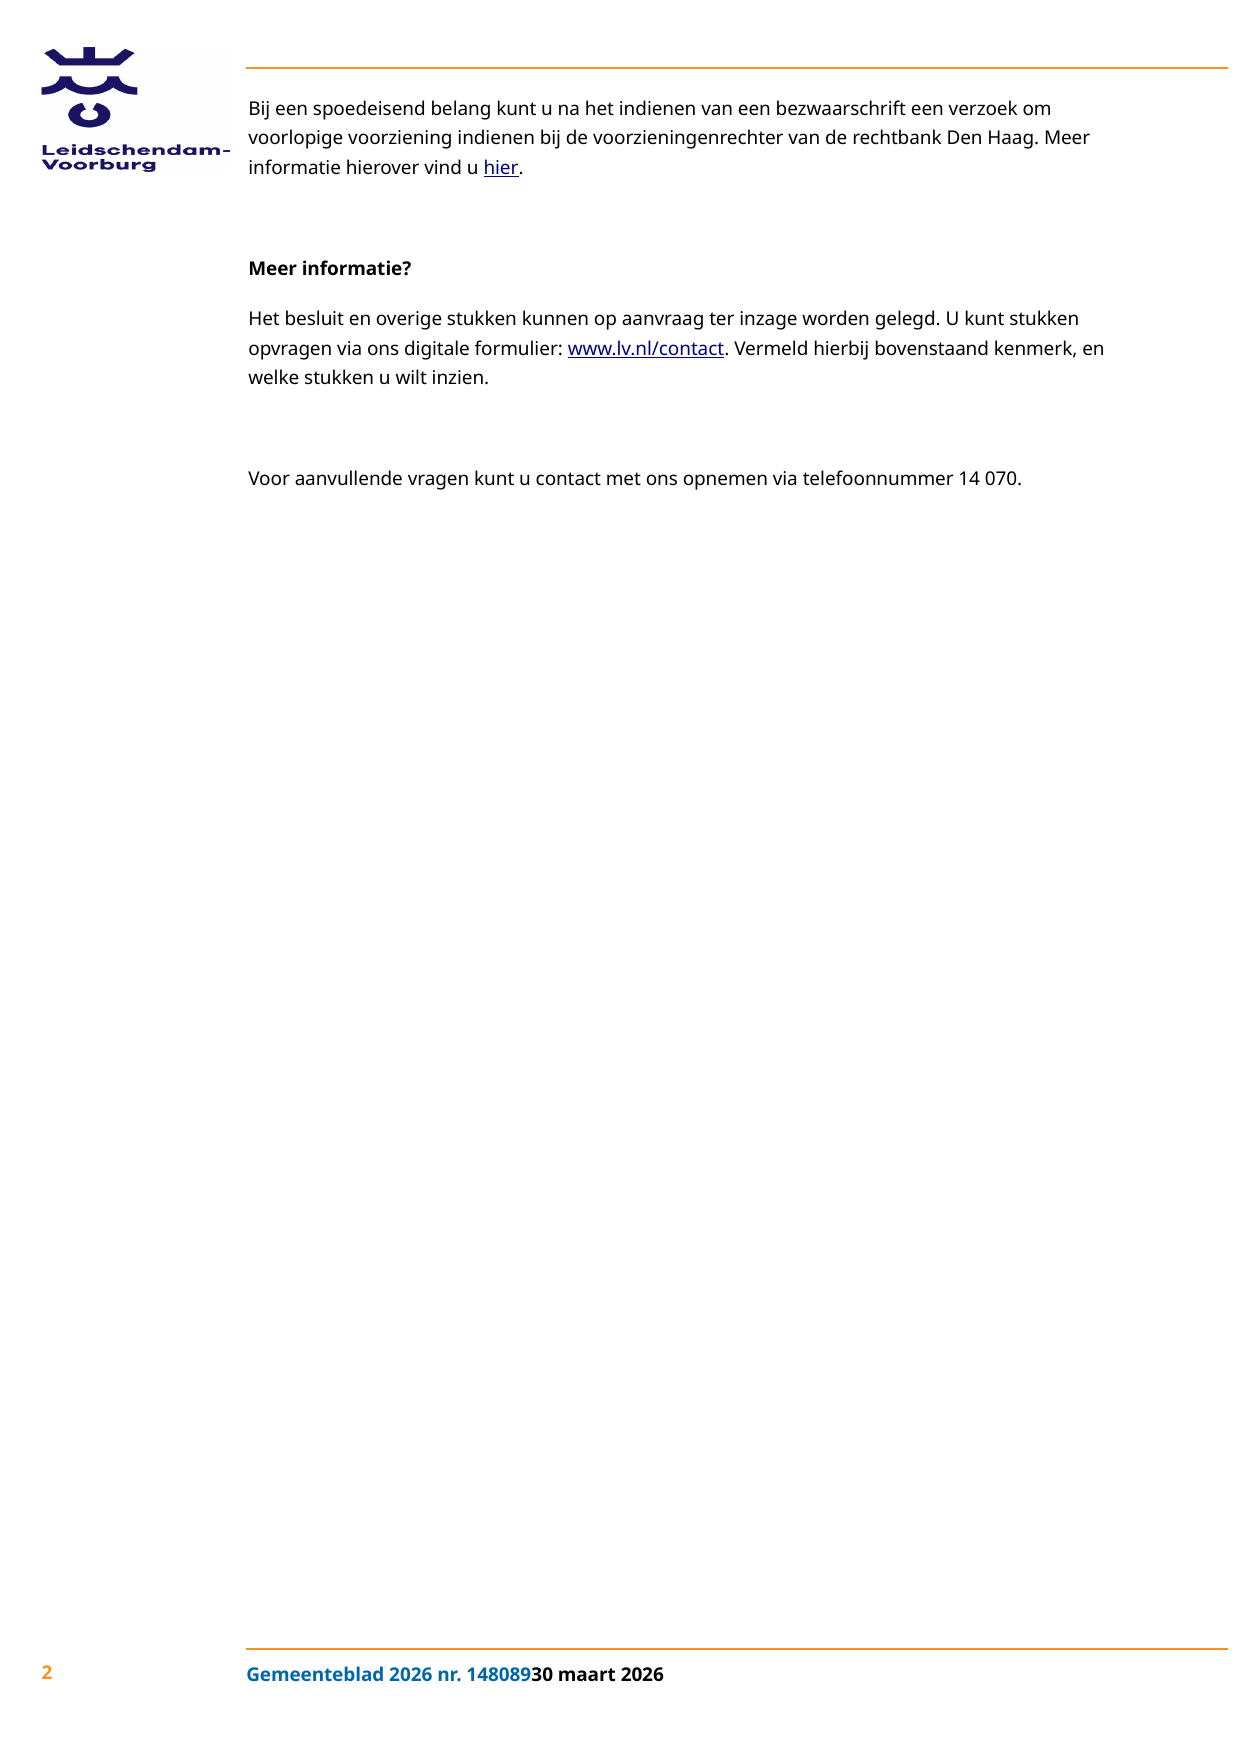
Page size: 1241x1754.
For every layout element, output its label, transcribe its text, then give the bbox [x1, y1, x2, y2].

text Bij een spoedeisend belang kunt u na het indienen van een bezwaarschrift een verzoek om voorlopige voorziening indienen bij de voorzieningenrechter van de rechtbank Den Haag. Meer informatie hierover vind u hier. [248, 95, 1152, 180]
text Het besluit en overige stukken kunnen op aanvraag ter inzage worden gelegd. U kunt stukken opvragen via ons digitale formulier: www.lv.nl/contact. Vermeld hierbij bovenstaand kenmerk, en welke stukken u wilt inzien. [248, 305, 1152, 390]
text Meer informatie? [248, 255, 1152, 281]
picture [41, 47, 231, 172]
text Voor aanvullende vragen kunt u contact met ons opnemen via telefoonnummer 14 070. [248, 465, 1152, 491]
